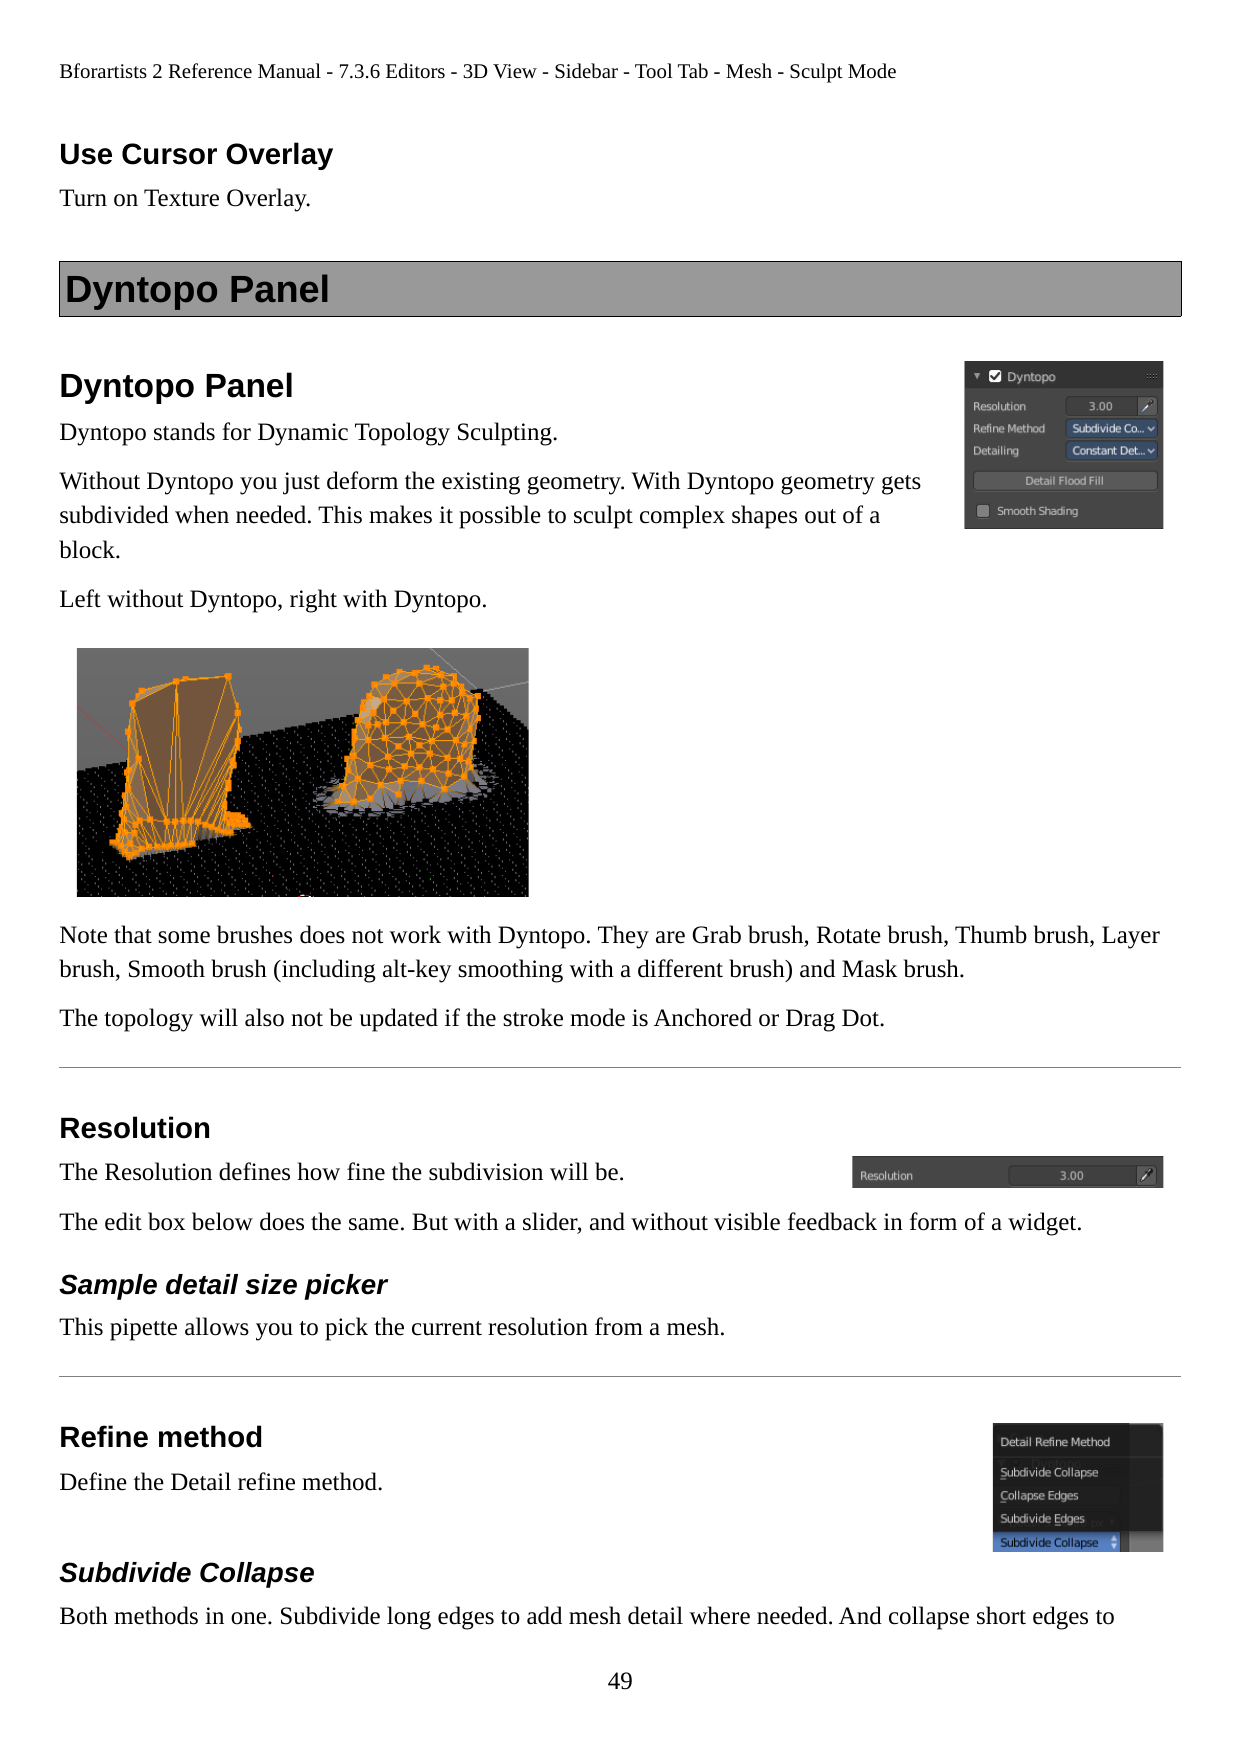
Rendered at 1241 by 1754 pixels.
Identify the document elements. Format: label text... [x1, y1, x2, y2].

text Define the Detail refine method. [59, 1467, 992, 1495]
subtitle [1164, 366, 1181, 404]
subtitle Use Cursor Overlay [59, 137, 1181, 170]
subtitle Sample detail size picker [59, 1268, 1181, 1300]
text Turn on Texture Overlay. [59, 183, 1181, 212]
subtitle Refine method [59, 1420, 1181, 1454]
picture [992, 1423, 1164, 1552]
text The Resolution defines how fine the subdivision will be. [59, 1157, 852, 1186]
text Note that some brushes does not work with Dyntopo. They are Grab brush, Rotate brush, Thumb brush, Layer brush, Smooth brush (including alt-key smoothing with a different brush) and Mask brush. [59, 633, 1181, 983]
subtitle Dyntopo Panel [59, 366, 964, 404]
table_header Dyntopo Panel [60, 262, 1181, 316]
text The topology will also not be updated if the stroke mode is Anchored or Drag Dot. [59, 1003, 1181, 1032]
text Dyntopo stands for Dynamic Topology Sculpting. [59, 417, 964, 446]
subtitle Subdivide Collapse [59, 1557, 1181, 1589]
text Both methods in one. Subdivide long edges to add mesh detail where needed. And collapse short edges to [59, 1601, 1181, 1630]
text This pipette allows you to pick the current resolution from a mesh. [59, 1312, 1181, 1341]
picture [964, 361, 1164, 529]
picture [852, 1156, 1164, 1188]
text Without Dyntopo you just deform the existing geometry. With Dyntopo geometry gets subdivided when needed. This makes it possible to sculpt complex shapes out of a block. [59, 466, 1181, 563]
text The edit box below does the same. But with a slider, and without visible feedback in form of a widget. [59, 1207, 1181, 1235]
subtitle Resolution [59, 1111, 1181, 1145]
text Left without Dyntopo, right with Dyntopo. [59, 584, 1181, 613]
picture [76, 648, 529, 897]
